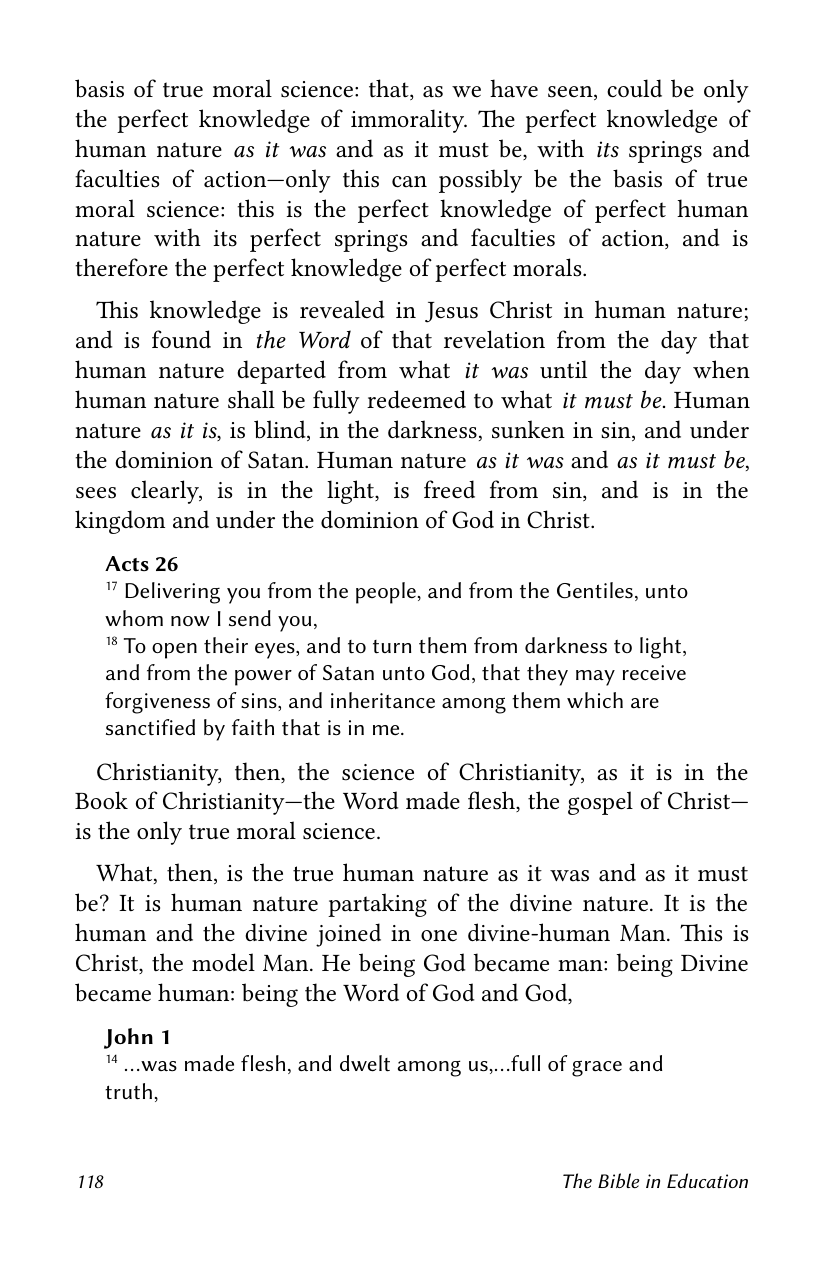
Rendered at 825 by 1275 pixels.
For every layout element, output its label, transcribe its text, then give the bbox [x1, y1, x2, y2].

text 18 To open their eyes, and to turn them from darkness to light, and from the power of Satan unto God, that they may receive forgiveness of sins, and inheritance among them which are sanctified by faith that is in me. [105, 633, 720, 741]
text What, then, is the true human nature as it was and as it must be? It is human nature partaking of the divine nature. It is the human and the divine joined in one divine-human Man. This is Christ, the model Man. He being God became man: being Divine became human: being the Word of God and God, [75, 859, 750, 1007]
text John 1 [105, 1024, 750, 1050]
text Acts 26 [105, 551, 750, 577]
text 17 Delivering you from the people, and from the Gentiles, unto whom now I send you, [105, 578, 720, 632]
text basis of true moral science: that, as we have seen, could be only the perfect knowledge of immorality. The perfect knowledge of human nature as it was and as it must be, with its springs and faculties of action—only this can possibly be the basis of true moral science: this is the perfect knowledge of perfect human nature with its perfect springs and faculties of action, and is therefore the perfect knowledge of perfect morals. [75, 75, 750, 283]
text Christianity, then, the science of Christianity, as it is in the Book of Christianity—the Word made flesh, the gospel of Christ—is the only true moral science. [75, 757, 750, 846]
text 14 ...was made flesh, and dwelt among us,...full of grace and truth, [105, 1051, 720, 1105]
text This knowledge is revealed in Jesus Christ in human nature; and is found in the Word of that revelation from the day that human nature departed from what it was until the day when human nature shall be fully redeemed to what it must be. Human nature as it is, is blind, in the darkness, sunken in sin, and under the dominion of Satan. Human nature as it was and as it must be, sees clearly, is in the light, is freed from sin, and is in the kingdom and under the dominion of God in Christ. [75, 296, 750, 534]
